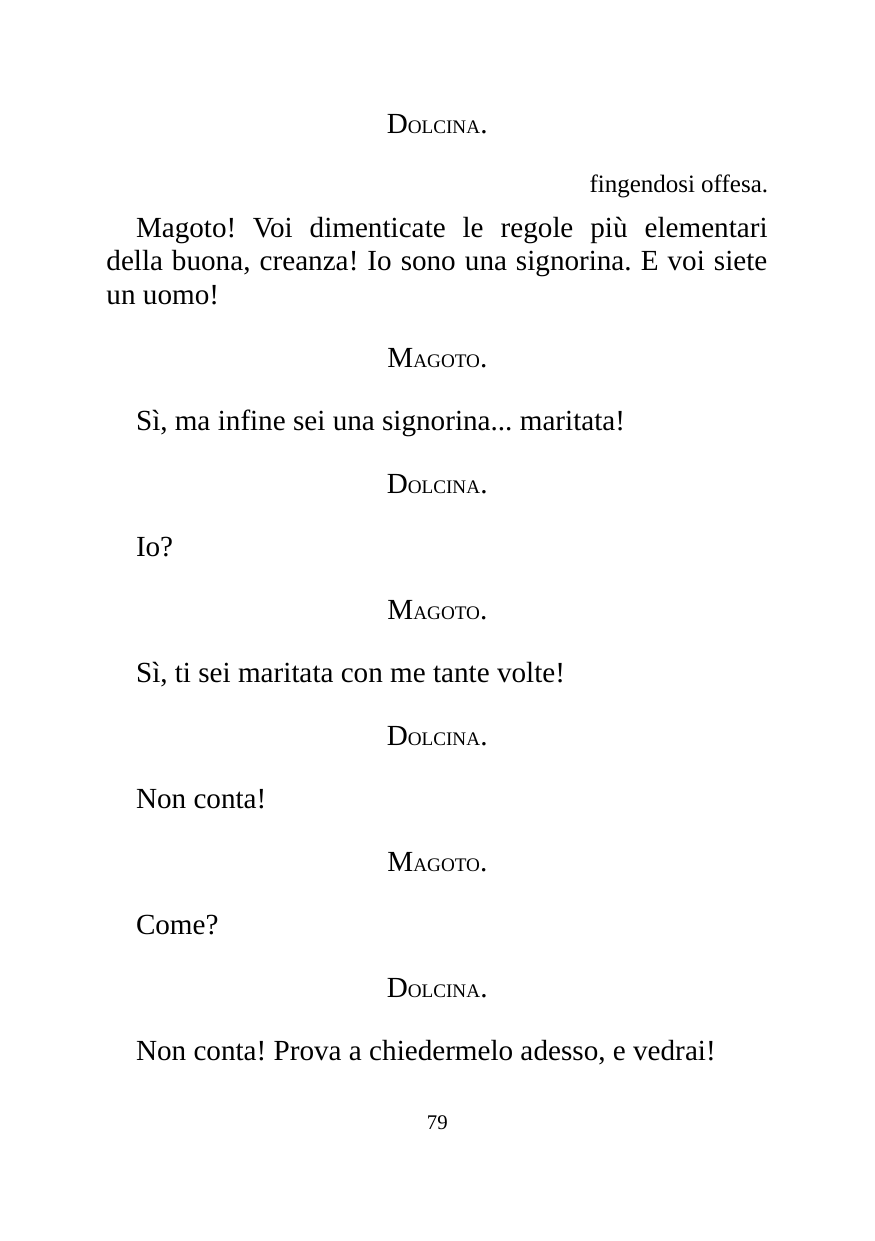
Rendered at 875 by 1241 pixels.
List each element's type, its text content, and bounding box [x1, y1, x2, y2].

text Dolcina. [106, 466, 768, 499]
text Magoto. [106, 844, 768, 878]
text Dolcina. [106, 970, 768, 1004]
text Come? [106, 907, 768, 941]
text Sì, ma infine sei una signorina... maritata! [106, 403, 768, 436]
text Non conta! [106, 781, 768, 814]
text Io? [106, 529, 768, 562]
text Non conta! Prova a chiedermelo adesso, e vedrai! [106, 1033, 768, 1067]
text Magoto. [106, 340, 768, 373]
text Dolcina. [106, 106, 768, 140]
text Sì, ti sei maritata con me tante volte! [106, 655, 768, 688]
text fingendosi offesa. [431, 169, 768, 198]
text Magoto. [106, 592, 768, 626]
text Dolcina. [106, 718, 768, 752]
text Magoto! Voi dimenticate le regole più elementari della buona, creanza! Io sono una signorina. E voi siete un uomo! [106, 210, 768, 310]
